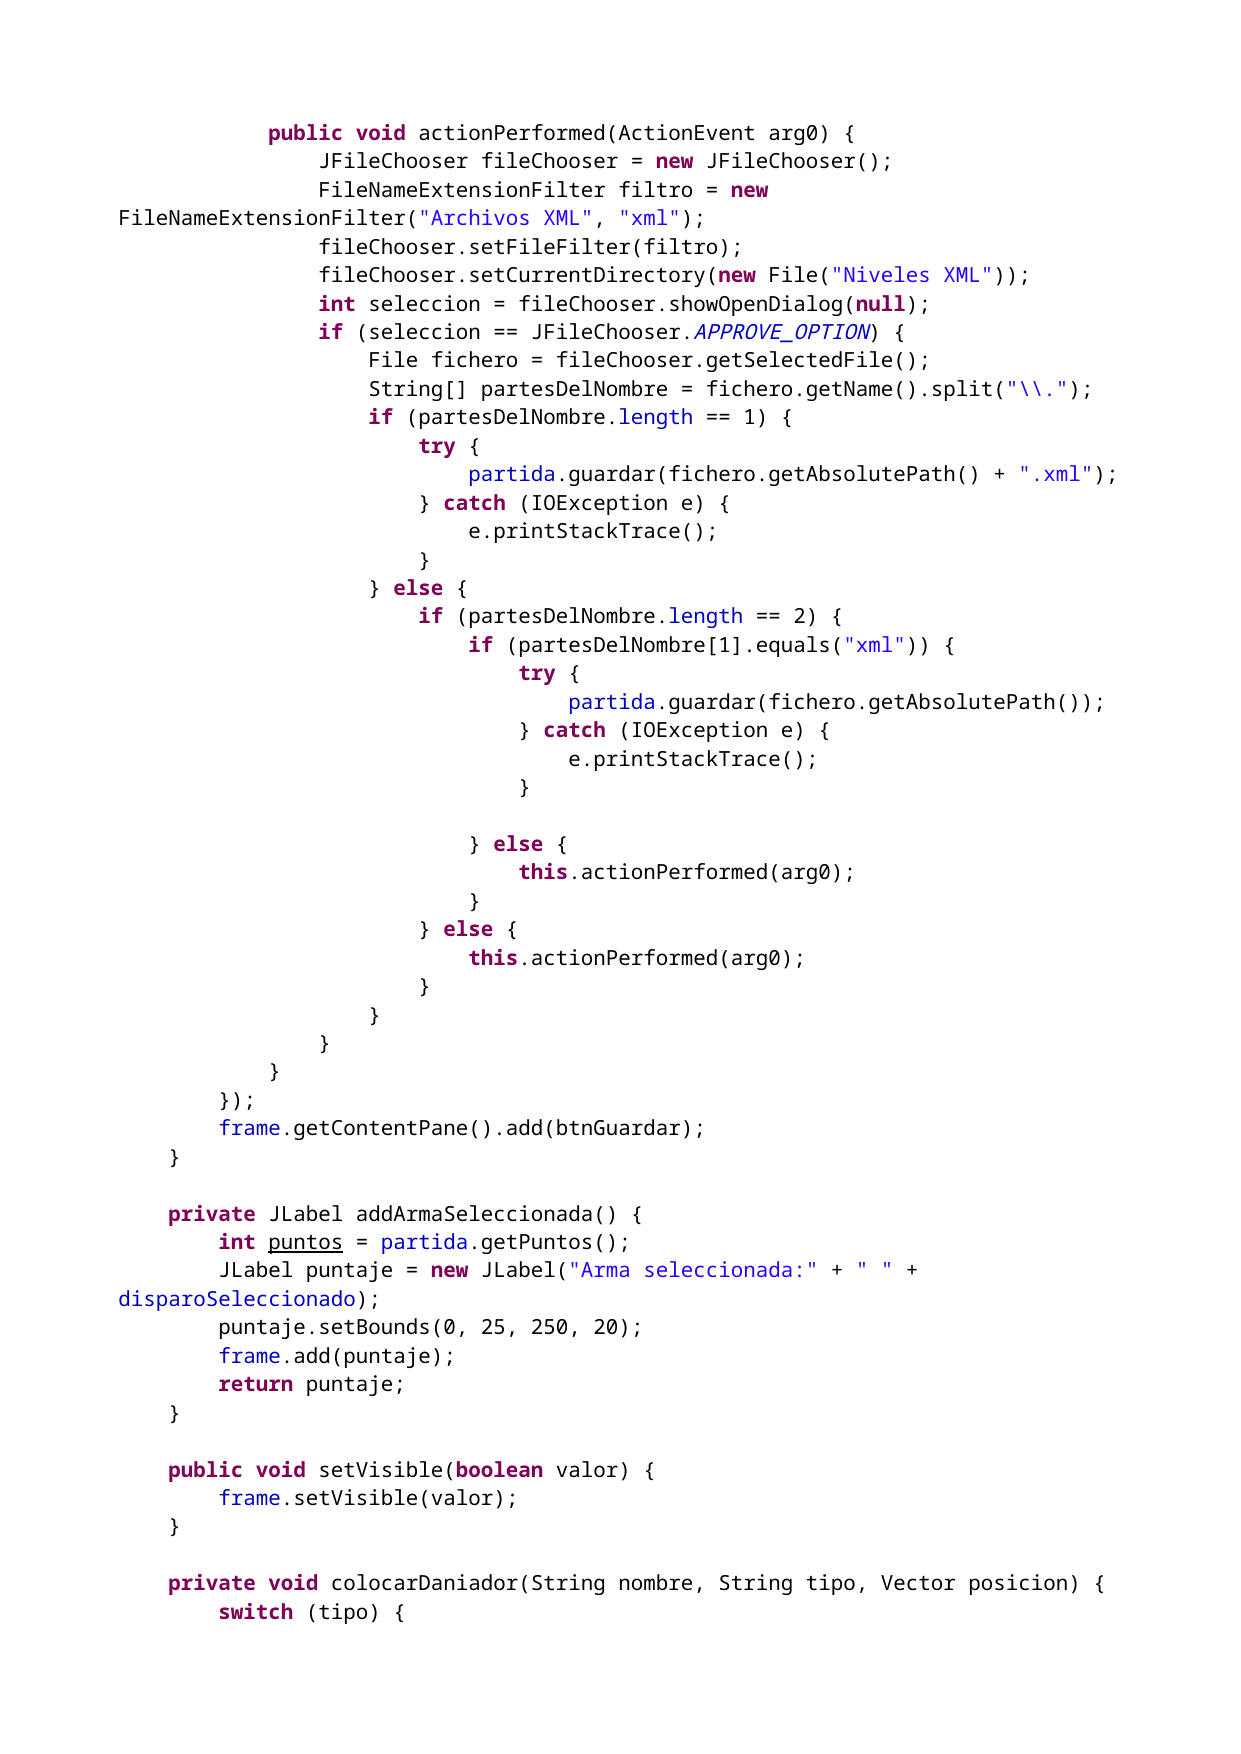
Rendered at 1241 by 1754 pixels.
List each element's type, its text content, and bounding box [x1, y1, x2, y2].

text } [118, 886, 1122, 914]
text public void actionPerformed(ActionEvent arg0) { [118, 118, 1122, 147]
text try { [118, 658, 1122, 687]
text } [118, 1142, 1122, 1170]
text } [118, 971, 1122, 1000]
text } [118, 772, 1122, 801]
text fileChooser.setCurrentDirectory(new File("Niveles XML")); [118, 260, 1122, 289]
text return puntaje; [118, 1369, 1122, 1398]
text }); [118, 1085, 1122, 1113]
text } [118, 1398, 1122, 1426]
text } else { [118, 573, 1122, 602]
text puntaje.setBounds(0, 25, 250, 20); [118, 1312, 1122, 1341]
text } else { [118, 829, 1122, 857]
text if (partesDelNombre.length == 1) { [118, 402, 1122, 431]
text switch (tipo) { [118, 1597, 1122, 1625]
text int seleccion = fileChooser.showOpenDialog(null); [118, 289, 1122, 317]
text JLabel puntaje = new JLabel("Arma seleccionada:" + " " + disparoSeleccionado); [118, 1256, 1122, 1312]
text private JLabel addArmaSeleccionada() { [118, 1199, 1122, 1227]
text } [118, 1000, 1122, 1028]
text JFileChooser fileChooser = new JFileChooser(); [118, 147, 1122, 175]
text frame.getContentPane().add(btnGuardar); [118, 1113, 1122, 1142]
text } catch (IOException e) { [118, 488, 1122, 516]
text if (partesDelNombre[1].equals("xml")) { [118, 630, 1122, 658]
text } [118, 1512, 1122, 1540]
text try { [118, 431, 1122, 459]
text frame.setVisible(valor); [118, 1483, 1122, 1512]
text public void setVisible(boolean valor) { [118, 1455, 1122, 1483]
text frame.add(puntaje); [118, 1341, 1122, 1369]
text if (partesDelNombre.length == 2) { [118, 602, 1122, 630]
text int puntos = partida.getPuntos(); [118, 1227, 1122, 1256]
text } [118, 545, 1122, 573]
text fileChooser.setFileFilter(filtro); [118, 232, 1122, 260]
text } [118, 1057, 1122, 1085]
text } [118, 1028, 1122, 1057]
text FileNameExtensionFilter filtro = new FileNameExtensionFilter("Archivos XML", "xml"); [118, 175, 1122, 232]
text if (seleccion == JFileChooser.APPROVE_OPTION) { [118, 317, 1122, 346]
text String[] partesDelNombre = fichero.getName().split("\\."); [118, 374, 1122, 402]
text partida.guardar(fichero.getAbsolutePath() + ".xml"); [118, 459, 1122, 488]
text partida.guardar(fichero.getAbsolutePath()); [118, 687, 1122, 715]
text e.printStackTrace(); [118, 744, 1122, 772]
text this.actionPerformed(arg0); [118, 943, 1122, 971]
text e.printStackTrace(); [118, 516, 1122, 545]
text this.actionPerformed(arg0); [118, 857, 1122, 886]
text File fichero = fileChooser.getSelectedFile(); [118, 346, 1122, 374]
text } else { [118, 914, 1122, 943]
text } catch (IOException e) { [118, 715, 1122, 744]
text private void colocarDaniador(String nombre, String tipo, Vector posicion) { [118, 1568, 1122, 1597]
